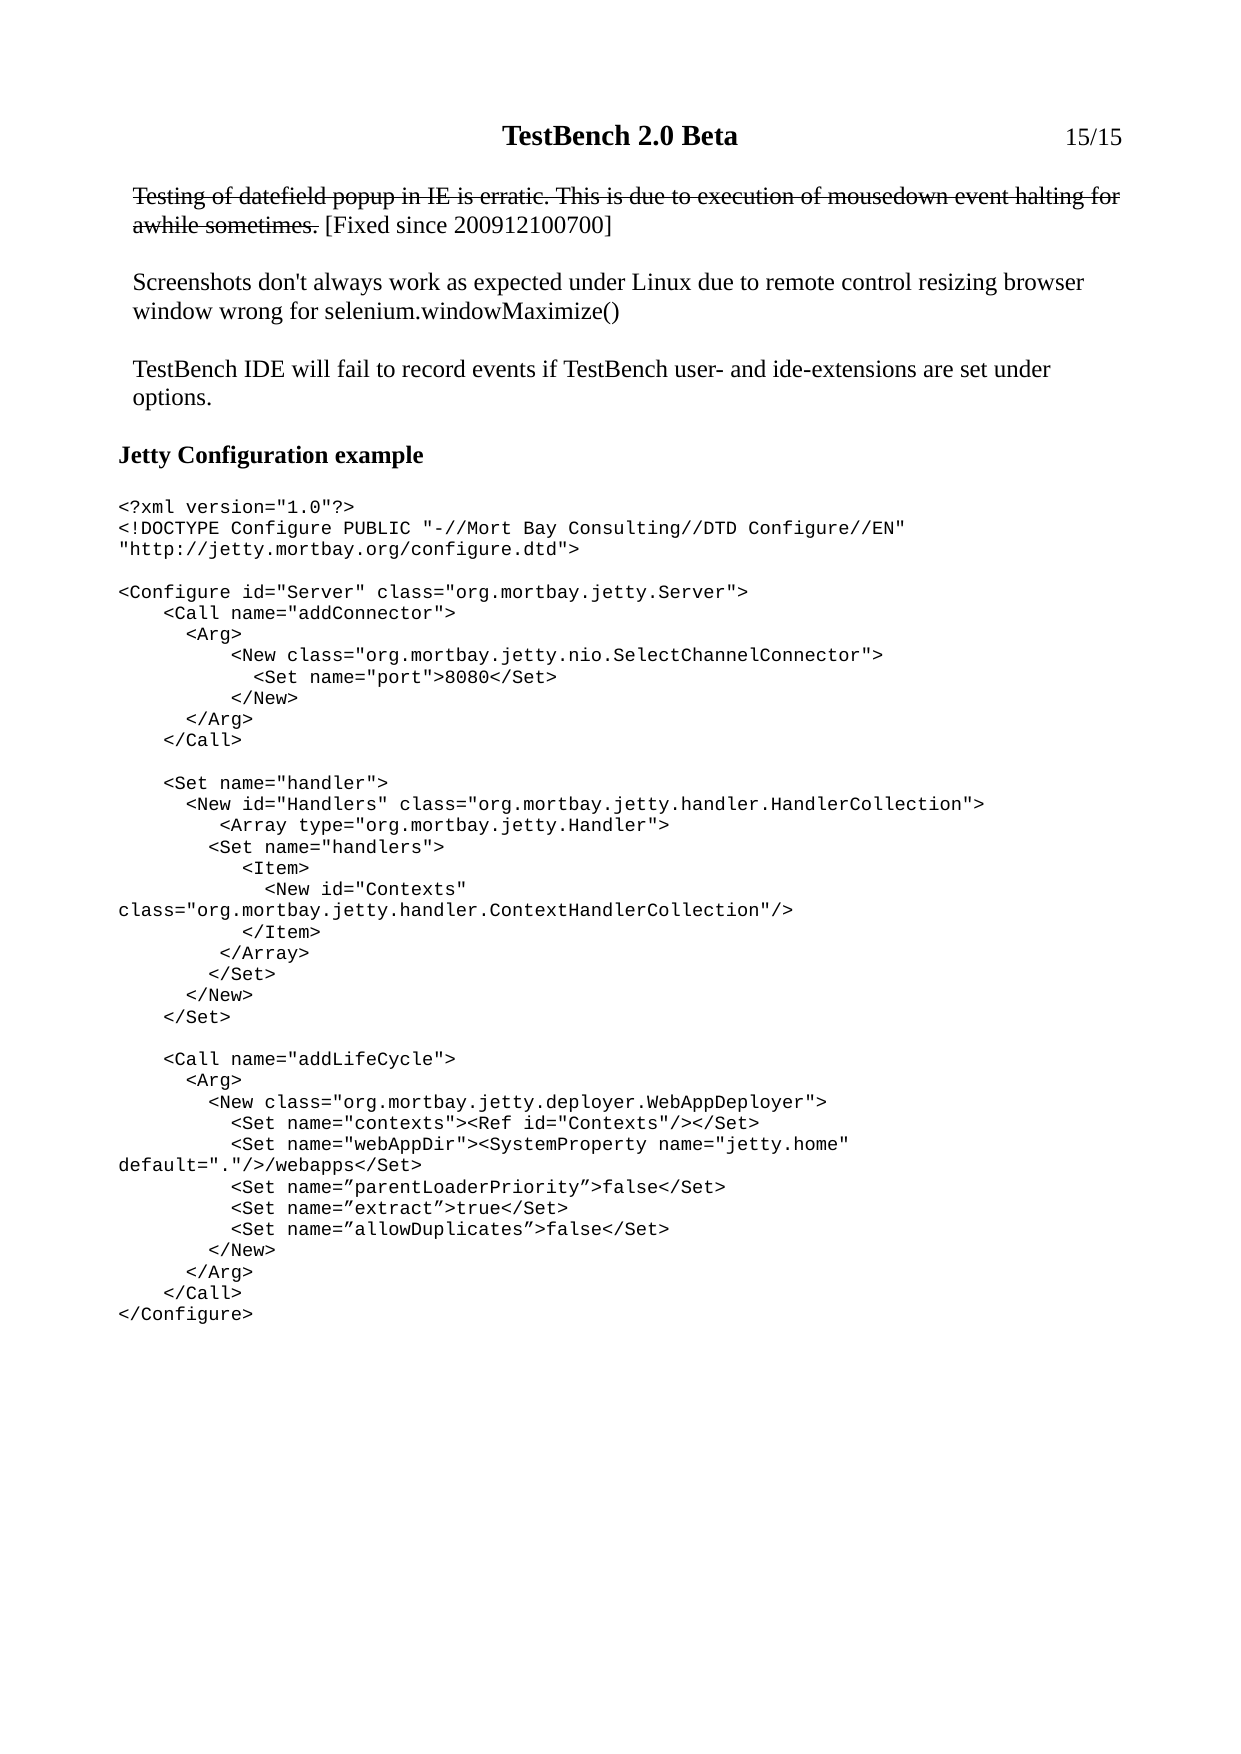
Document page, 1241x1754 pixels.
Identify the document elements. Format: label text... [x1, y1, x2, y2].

text </Set> [118, 965, 1122, 986]
text <New id="Handlers" class="org.mortbay.jetty.handler.HandlerCollection"> [118, 795, 1122, 816]
text <Array type="org.mortbay.jetty.Handler"> [118, 816, 1122, 837]
text <Arg> [118, 625, 1122, 646]
text <Item> [118, 859, 1122, 880]
text </Arg> [118, 1262, 1122, 1284]
text <Set name="handler"> [118, 774, 1122, 795]
text <Arg> [118, 1071, 1122, 1092]
text </New> [118, 986, 1122, 1007]
text </Call> [118, 731, 1122, 752]
text TestBench IDE will fail to record events if TestBench user- and ide-extensions are set under options. [132, 354, 1122, 411]
text <Set name=”allowDuplicates”>false</Set> [118, 1220, 1122, 1241]
text <Call name="addLifeCycle"> [118, 1050, 1122, 1071]
text </Configure> [118, 1305, 1122, 1326]
text </New> [118, 1241, 1122, 1262]
text Screenshots don't always work as expected under Linux due to remote control resizing browser window wrong for selenium.windowMaximize() [132, 267, 1122, 325]
text <Set name="port">8080</Set> [118, 667, 1122, 689]
text <Set name="handlers"> [118, 837, 1122, 859]
text <New class="org.mortbay.jetty.nio.SelectChannelConnector"> [118, 646, 1122, 667]
text <New class="org.mortbay.jetty.deployer.WebAppDeployer"> [118, 1092, 1122, 1114]
text <Set name="contexts"><Ref id="Contexts"/></Set> [118, 1114, 1122, 1135]
text </Array> [118, 944, 1122, 965]
text <?xml version="1.0"?> [118, 497, 1122, 519]
text <Call name="addConnector"> [118, 604, 1122, 625]
text Testing of datefield popup in IE is erratic. This is due to execution of mousedown event halting for awhile sometimes. [Fixed since 200912100700] [132, 181, 1122, 239]
text <Configure id="Server" class="org.mortbay.jetty.Server"> [118, 582, 1122, 604]
text </Arg> [118, 710, 1122, 731]
text <Set name=”extract”>true</Set> [118, 1199, 1122, 1220]
text </Set> [118, 1007, 1122, 1029]
text </Call> [118, 1284, 1122, 1305]
text </New> [118, 689, 1122, 710]
text <!DOCTYPE Configure PUBLIC "-//Mort Bay Consulting//DTD Configure//EN" "http://jetty.mortbay.org/configure.dtd"> [118, 519, 1122, 561]
text <Set name="webAppDir"><SystemProperty name="jetty.home" default="."/>/webapps</Set> [118, 1135, 1122, 1177]
text <Set name=”parentLoaderPriority”>false</Set> [118, 1177, 1122, 1199]
text <New id="Contexts" class="org.mortbay.jetty.handler.ContextHandlerCollection"/> [118, 880, 1122, 922]
text </Item> [118, 922, 1122, 944]
text Jetty Configuration example [118, 440, 1122, 469]
